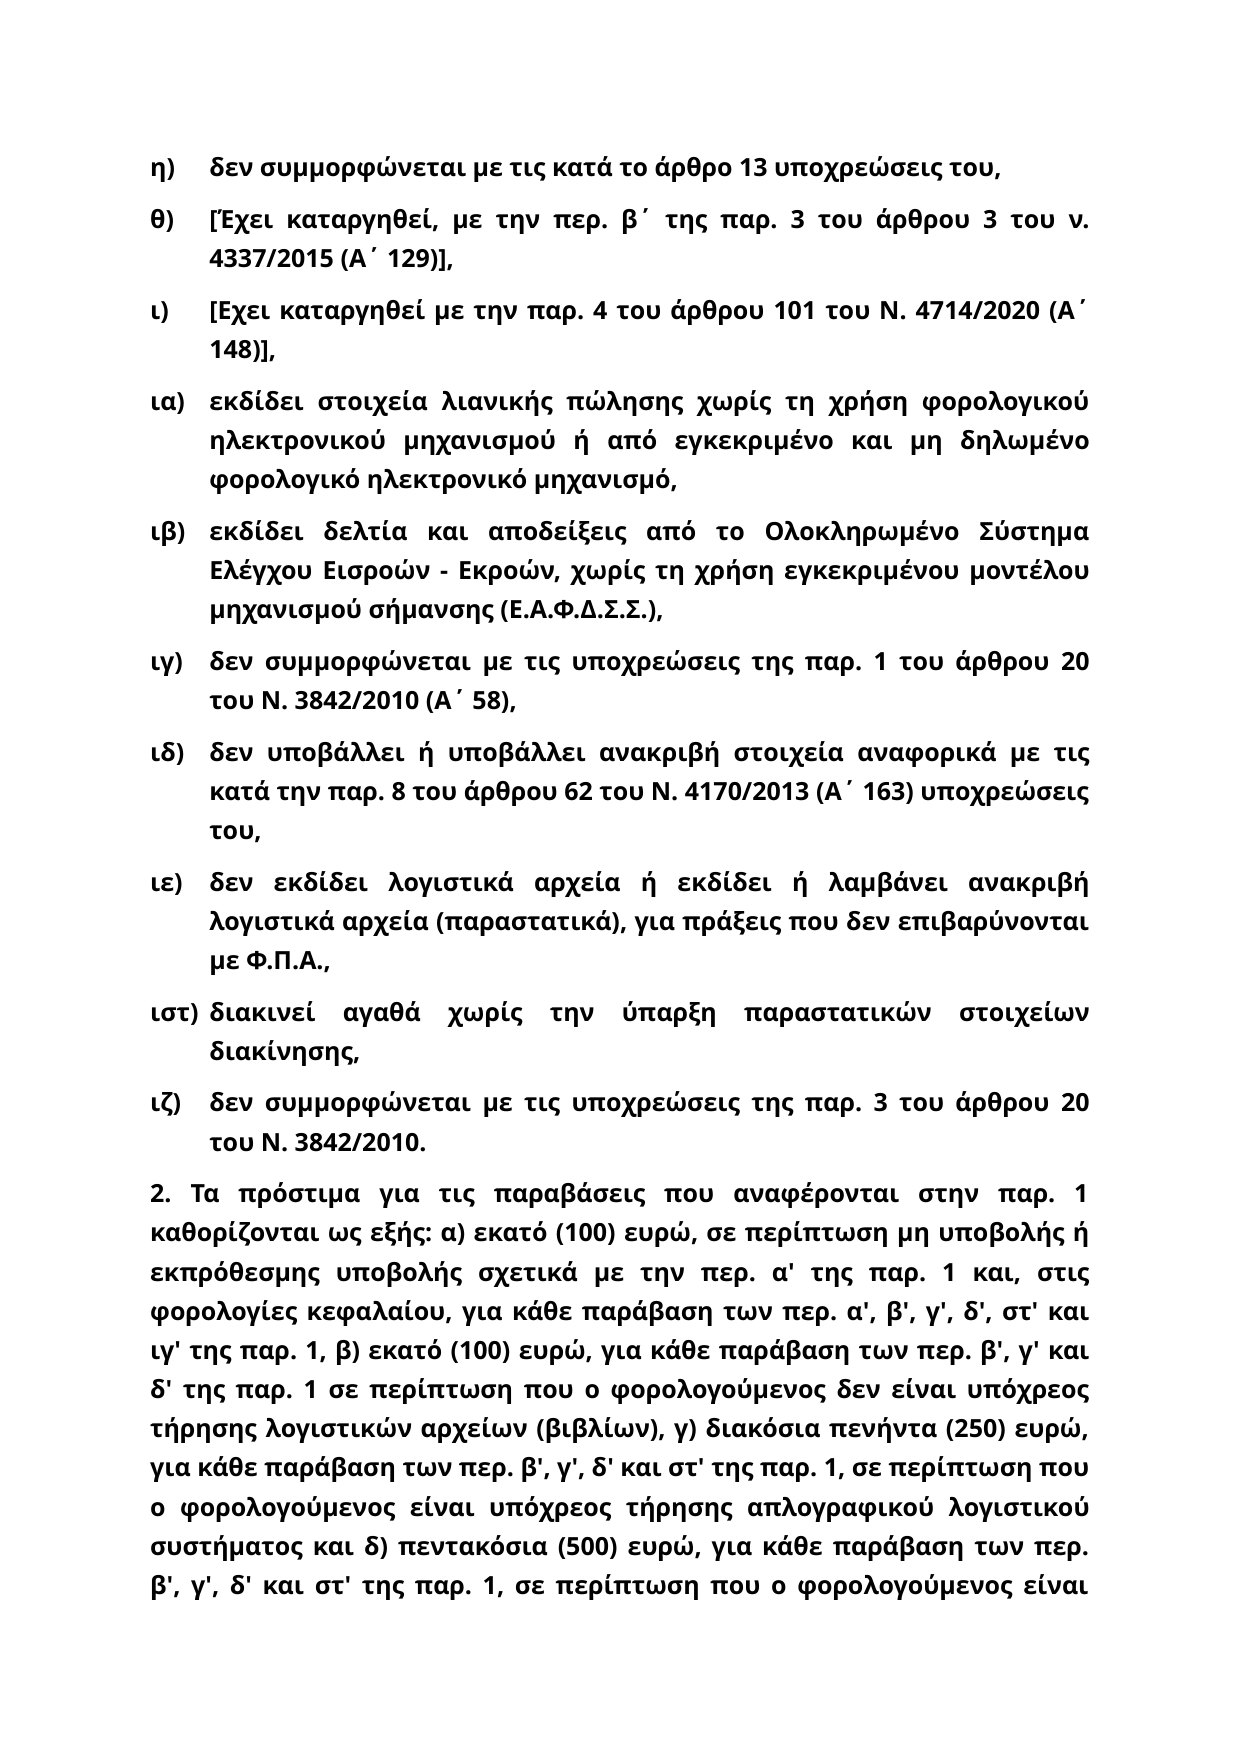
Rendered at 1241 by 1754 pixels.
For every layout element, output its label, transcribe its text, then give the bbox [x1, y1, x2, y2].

list ια) εκδίδει στοιχεία λιανικής πώλησης χωρίς τη χρήση φορολογικού ηλεκτρονικού μηχανισμού ή από εγκεκριμένο και μη δηλωμένο φορολογικό ηλεκτρονικό μηχανισμό, [150, 383, 1090, 496]
list ιδ) δεν υποβάλλει ή υποβάλλει ανακριβή στοιχεία αναφορικά με τις κατά την παρ. 8 του άρθρου 62 του Ν. 4170/2013 (Α΄ 163) υποχρεώσεις του, [150, 734, 1090, 847]
list ιγ) δεν συμμορφώνεται με τις υποχρεώσεις της παρ. 1 του άρθρου 20 του Ν. 3842/2010 (Α΄ 58), [150, 643, 1090, 717]
list ιε) δεν εκδίδει λογιστικά αρχεία ή εκδίδει ή λαμβάνει ανακριβή λογιστικά αρχεία (παραστατικά), για πράξεις που δεν επιβαρύνονται με Φ.Π.Α., [150, 864, 1090, 977]
list θ) [Έχει καταργηθεί, με την περ. β΄ της παρ. 3 του άρθρου 3 του ν. 4337/2015 (Α΄ 129)], [150, 202, 1090, 275]
list η) δεν συμμορφώνεται με τις κατά το άρθρο 13 υποχρεώσεις του, [150, 150, 1090, 184]
list ιβ) εκδίδει δελτία και αποδείξεις από το Ολοκληρωμένο Σύστημα Ελέγχου Εισροών - Εκροών, χωρίς τη χρήση εγκεκριμένου μοντέλου μηχανισμού σήμανσης (Ε.Α.Φ.Δ.Σ.Σ.), [150, 513, 1090, 626]
text 2. Τα πρόστιμα για τις παραβάσεις που αναφέρονται στην παρ. 1 καθορίζονται ως εξής: α) εκατό (100) ευρώ, σε περίπτωση μη υποβολής ή εκπρόθεσμης υποβολής σχετικά με την περ. α' της παρ. 1 και, στις φορολογίες κεφαλαίου, για κάθε παράβαση των περ. α', β', γ', δ', στ' και ιγ' της παρ. 1, β) εκατό (100) ευρώ, για κάθε παράβαση των περ. β', γ' και δ' της παρ. 1 σε περίπτωση που ο φορολογούμενος δεν είναι υπόχρεος τήρησης λογιστικών αρχείων (βιβλίων), γ) διακόσια πενήντα (250) ευρώ, για κάθε παράβαση των περ. β', γ', δ' και στ' της παρ. 1, σε περίπτωση που ο φορολογούμενος είναι υπόχρεος τήρησης απλογραφικού λογιστικού συστήματος και δ) πεντακόσια (500) ευρώ, για κάθε παράβαση των περ. β', γ', δ' και στ' της παρ. 1, σε περίπτωση που ο φορολογούμενος είναι [150, 1176, 1090, 1602]
list ιζ) δεν συμμορφώνεται με τις υποχρεώσεις της παρ. 3 του άρθρου 20 του Ν. 3842/2010. [150, 1085, 1090, 1158]
list ι) [Εχει καταργηθεί με την παρ. 4 του άρθρου 101 του Ν. 4714/2020 (Α΄ 148)], [150, 292, 1090, 366]
list ιστ) διακινεί αγαθά χωρίς την ύπαρξη παραστατικών στοιχείων διακίνησης, [150, 994, 1090, 1067]
